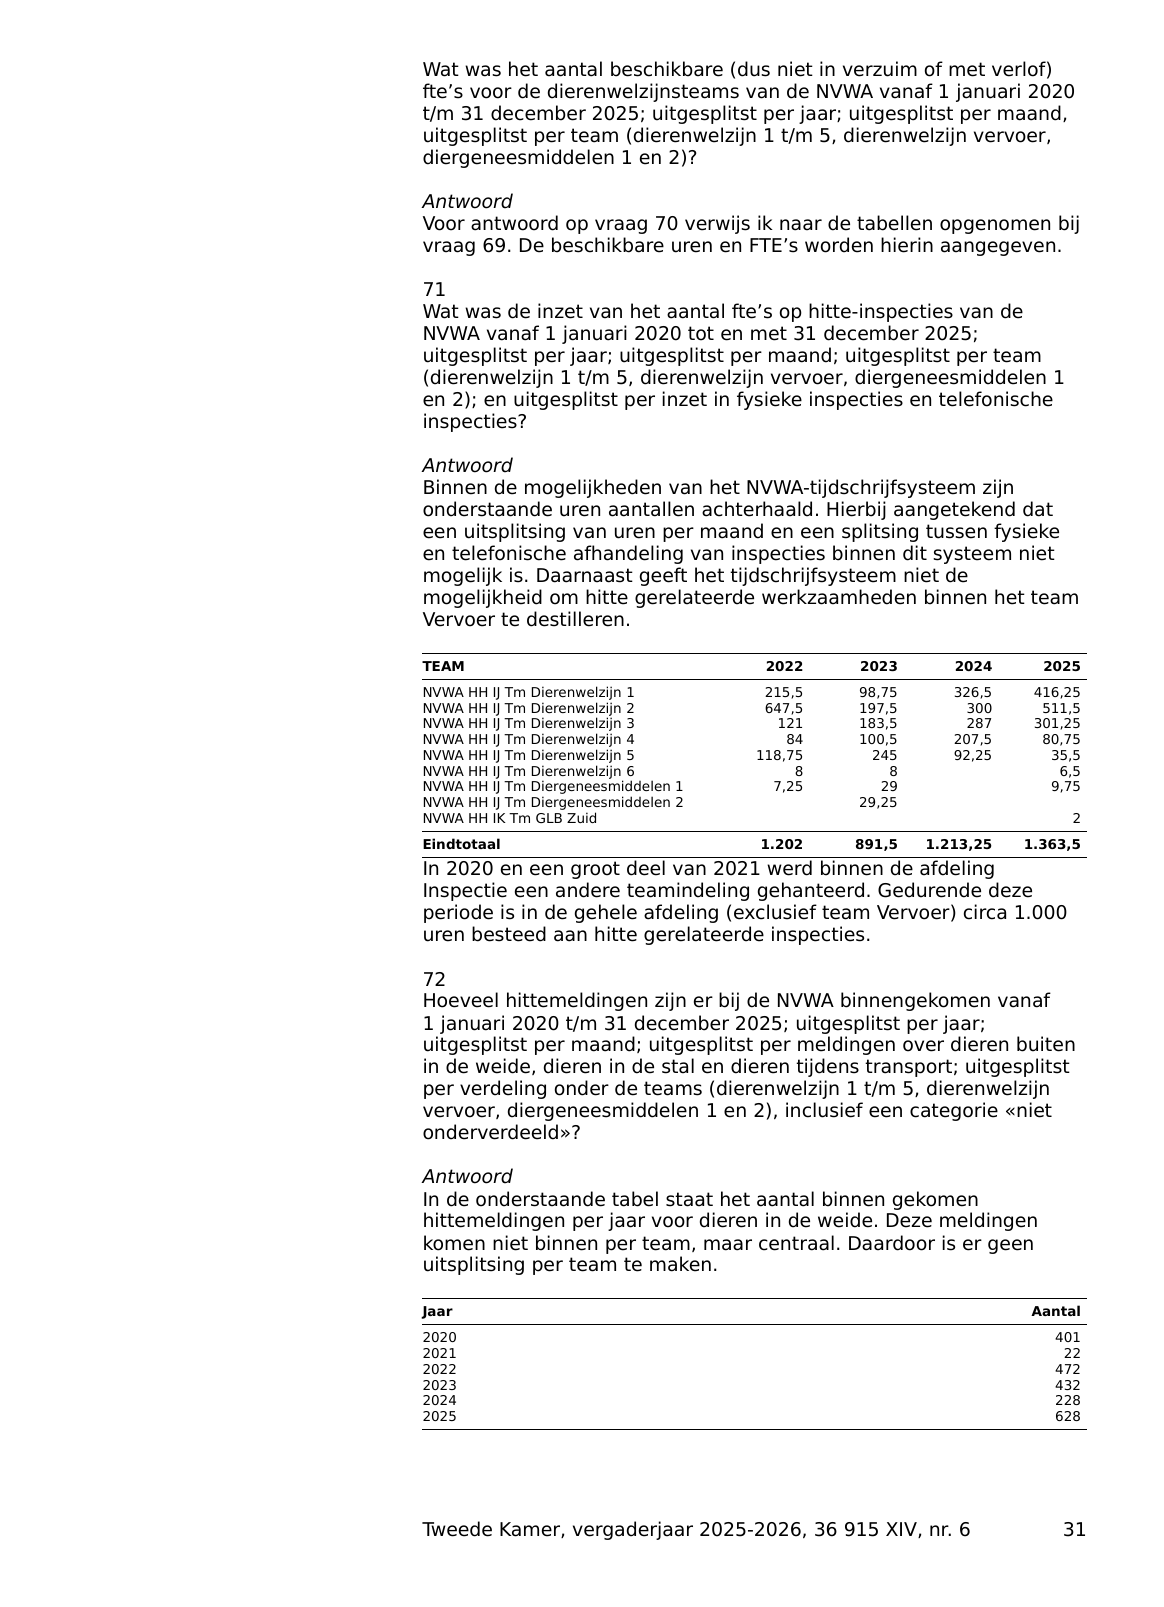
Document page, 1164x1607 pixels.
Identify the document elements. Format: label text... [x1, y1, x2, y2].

table_cell 2023 [422, 1377, 756, 1393]
table_cell 2020 [422, 1325, 756, 1346]
table_cell 29,25 [809, 795, 903, 811]
table_header 2023 [809, 654, 903, 679]
table_cell 245 [809, 748, 903, 763]
table_cell 228 [756, 1393, 1087, 1409]
table_cell 301,25 [998, 716, 1087, 732]
table_cell 98,75 [809, 680, 903, 701]
table_cell NVWA HH IJ Tm Dierenwelzijn 2 [422, 701, 714, 716]
table_cell 80,75 [998, 732, 1087, 748]
text Hoeveel hittemeldingen zijn er bij de NVWA binnengekomen vanaf 1 januari 2020 t/m 31 december 2025; uitgesplitst per jaar; uitgesplitst per maand; uitgesplitst per meldingen over dieren buiten in de weide, dieren in de stal en dieren tijdens transport; uitgesplitst per verdeling onder de teams (dierenwelzijn 1 t/m 5, dierenwelzijn vervoer, diergeneesmiddelen 1 en 2), inclusief een categorie «niet onderverdeeld»? [422, 990, 1087, 1144]
table_cell 326,5 [904, 680, 998, 701]
table_cell 472 [756, 1362, 1087, 1377]
table_cell [715, 811, 809, 831]
table_cell 121 [715, 716, 809, 732]
table_cell 511,5 [998, 701, 1087, 716]
text Voor antwoord op vraag 70 verwijs ik naar de tabellen opgenomen bij vraag 69. De beschikbare uren en FTE’s worden hierin aangegeven. [422, 213, 1087, 257]
table_cell 92,25 [904, 748, 998, 763]
text Binnen de mogelijkheden van het NVWA-tijdschrijfsysteem zijn onderstaande uren aantallen achterhaald. Hierbij aangetekend dat een uitsplitsing van uren per maand en een splitsing tussen fysieke en telefonische afhandeling van inspecties binnen dit systeem niet mogelijk is. Daarnaast geeft het tijdschrijfsysteem niet de mogelijkheid om hitte gerelateerde werkzaamheden binnen het team Vervoer te destilleren. [422, 477, 1087, 631]
text In 2020 en een groot deel van 2021 werd binnen de afdeling Inspectie een andere teamindeling gehanteerd. Gedurende deze periode is in de gehele afdeling (exclusief team Vervoer) circa 1.000 uren besteed aan hitte gerelateerde inspecties. [422, 858, 1087, 946]
table_cell 6,5 [998, 764, 1087, 779]
table_cell NVWA HH IJ Tm Diergeneesmiddelen 2 [422, 795, 714, 811]
table_header Aantal [756, 1299, 1087, 1324]
table_cell 287 [904, 716, 998, 732]
table_cell 9,75 [998, 779, 1087, 795]
table_cell [904, 779, 998, 795]
table_cell 8 [809, 764, 903, 779]
text 71 [422, 279, 1087, 301]
table_cell 197,5 [809, 701, 903, 716]
text In de onderstaande tabel staat het aantal binnen gekomen hittemeldingen per jaar voor dieren in de weide. Deze meldingen komen niet binnen per team, maar centraal. Daardoor is er geen uitsplitsing per team te maken. [422, 1188, 1087, 1276]
table_header 2025 [998, 654, 1087, 679]
table_cell 416,25 [998, 680, 1087, 701]
table_header 2022 [715, 654, 809, 679]
table_cell 2024 [422, 1393, 756, 1409]
table_cell 118,75 [715, 748, 809, 763]
table_cell Eindtotaal [422, 832, 714, 857]
table_cell 183,5 [809, 716, 903, 732]
table_cell [998, 795, 1087, 811]
table_cell 647,5 [715, 701, 809, 716]
table_cell 2021 [422, 1346, 756, 1362]
table_cell 432 [756, 1377, 1087, 1393]
table_cell 207,5 [904, 732, 998, 748]
table_cell 891,5 [809, 832, 903, 857]
table_cell 401 [756, 1325, 1087, 1346]
table_cell NVWA HH IJ Tm Dierenwelzijn 5 [422, 748, 714, 763]
table_cell 1.363,5 [998, 832, 1087, 857]
table_header TEAM [422, 654, 714, 679]
table_cell 1.202 [715, 832, 809, 857]
table_cell 2022 [422, 1362, 756, 1377]
table_cell NVWA HH IJ Tm Diergeneesmiddelen 1 [422, 779, 714, 795]
table_cell NVWA HH IJ Tm Dierenwelzijn 1 [422, 680, 714, 701]
table_cell NVWA HH IK Tm GLB Zuid [422, 811, 714, 831]
table_cell 8 [715, 764, 809, 779]
table_cell 300 [904, 701, 998, 716]
table_cell [904, 764, 998, 779]
table_cell NVWA HH IJ Tm Dierenwelzijn 4 [422, 732, 714, 748]
text Wat was de inzet van het aantal fte’s op hitte-inspecties van de NVWA vanaf 1 januari 2020 tot en met 31 december 2025; uitgesplitst per jaar; uitgesplitst per maand; uitgesplitst per team (dierenwelzijn 1 t/m 5, dierenwelzijn vervoer, diergeneesmiddelen 1 en 2); en uitgesplitst per inzet in fysieke inspecties en telefonische inspecties? [422, 301, 1087, 433]
table_cell 2025 [422, 1409, 756, 1429]
table_cell 628 [756, 1409, 1087, 1429]
table_cell [809, 811, 903, 831]
table_header 2024 [904, 654, 998, 679]
table_cell [904, 811, 998, 831]
table_cell [904, 795, 998, 811]
table_cell NVWA HH IJ Tm Dierenwelzijn 6 [422, 764, 714, 779]
text 72 [422, 968, 1087, 990]
text Antwoord [422, 1166, 1087, 1188]
table_cell 2 [998, 811, 1087, 831]
table_header Jaar [422, 1299, 756, 1324]
table_cell 100,5 [809, 732, 903, 748]
text Wat was het aantal beschikbare (dus niet in verzuim of met verlof) fte’s voor de dierenwelzijnsteams van de NVWA vanaf 1 januari 2020 t/m 31 december 2025; uitgesplitst per jaar; uitgesplitst per maand, uitgesplitst per team (dierenwelzijn 1 t/m 5, dierenwelzijn vervoer, diergeneesmiddelen 1 en 2)? [422, 59, 1087, 169]
table_cell 84 [715, 732, 809, 748]
table_cell 35,5 [998, 748, 1087, 763]
table_cell 7,25 [715, 779, 809, 795]
text Antwoord [422, 191, 1087, 213]
table_cell 1.213,25 [904, 832, 998, 857]
table_cell [715, 795, 809, 811]
table_cell NVWA HH IJ Tm Dierenwelzijn 3 [422, 716, 714, 732]
text Antwoord [422, 455, 1087, 477]
table_cell 215,5 [715, 680, 809, 701]
table_cell 22 [756, 1346, 1087, 1362]
table_cell 29 [809, 779, 903, 795]
